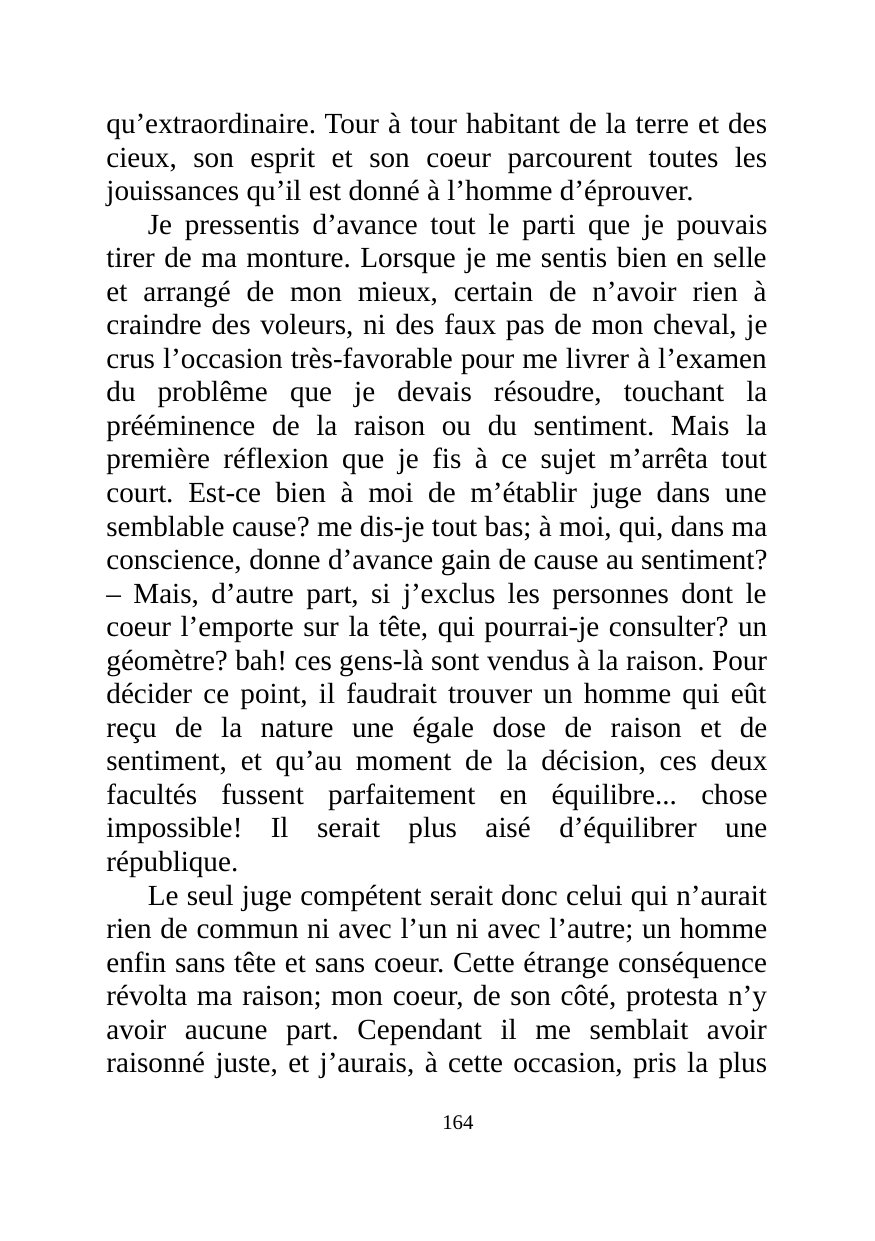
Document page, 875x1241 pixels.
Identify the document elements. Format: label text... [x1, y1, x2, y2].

text qu’extraordinaire. Tour à tour habitant de la terre et des cieux, son esprit et son coeur parcourent toutes les jouissances qu’il est donné à l’homme d’éprouver. [106, 106, 768, 207]
text Je pressentis d’avance tout le parti que je pouvais tirer de ma monture. Lorsque je me sentis bien en selle et arrangé de mon mieux, certain de n’avoir rien à craindre des voleurs, ni des faux pas de mon cheval, je crus l’occasion très-favorable pour me livrer à l’examen du problême que je devais résoudre, touchant la prééminence de la raison ou du sentiment. Mais la première réflexion que je fis à ce sujet m’arrêta tout court. Est-ce bien à moi de m’établir juge dans une semblable cause? me dis-je tout bas; à moi, qui, dans ma conscience, donne d’avance gain de cause au sentiment? ‒ Mais, d’autre part, si j’exclus les personnes dont le coeur l’emporte sur la tête, qui pourrai-je consulter? un géomètre? bah! ces gens-là sont vendus à la raison. Pour décider ce point, il faudrait trouver un homme qui eût reçu de la nature une égale dose de raison et de sentiment, et qu’au moment de la décision, ces deux facultés fussent parfaitement en équilibre... chose impossible! Il serait plus aisé d’équilibrer une république. [106, 207, 768, 878]
text Le seul juge compétent serait donc celui qui n’aurait rien de commun ni avec l’un ni avec l’autre; un homme enfin sans tête et sans coeur. Cette étrange conséquence révolta ma raison; mon coeur, de son côté, protesta n’y avoir aucune part. Cependant il me semblait avoir raisonné juste, et j’aurais, à cette occasion, pris la plus [106, 878, 768, 1079]
